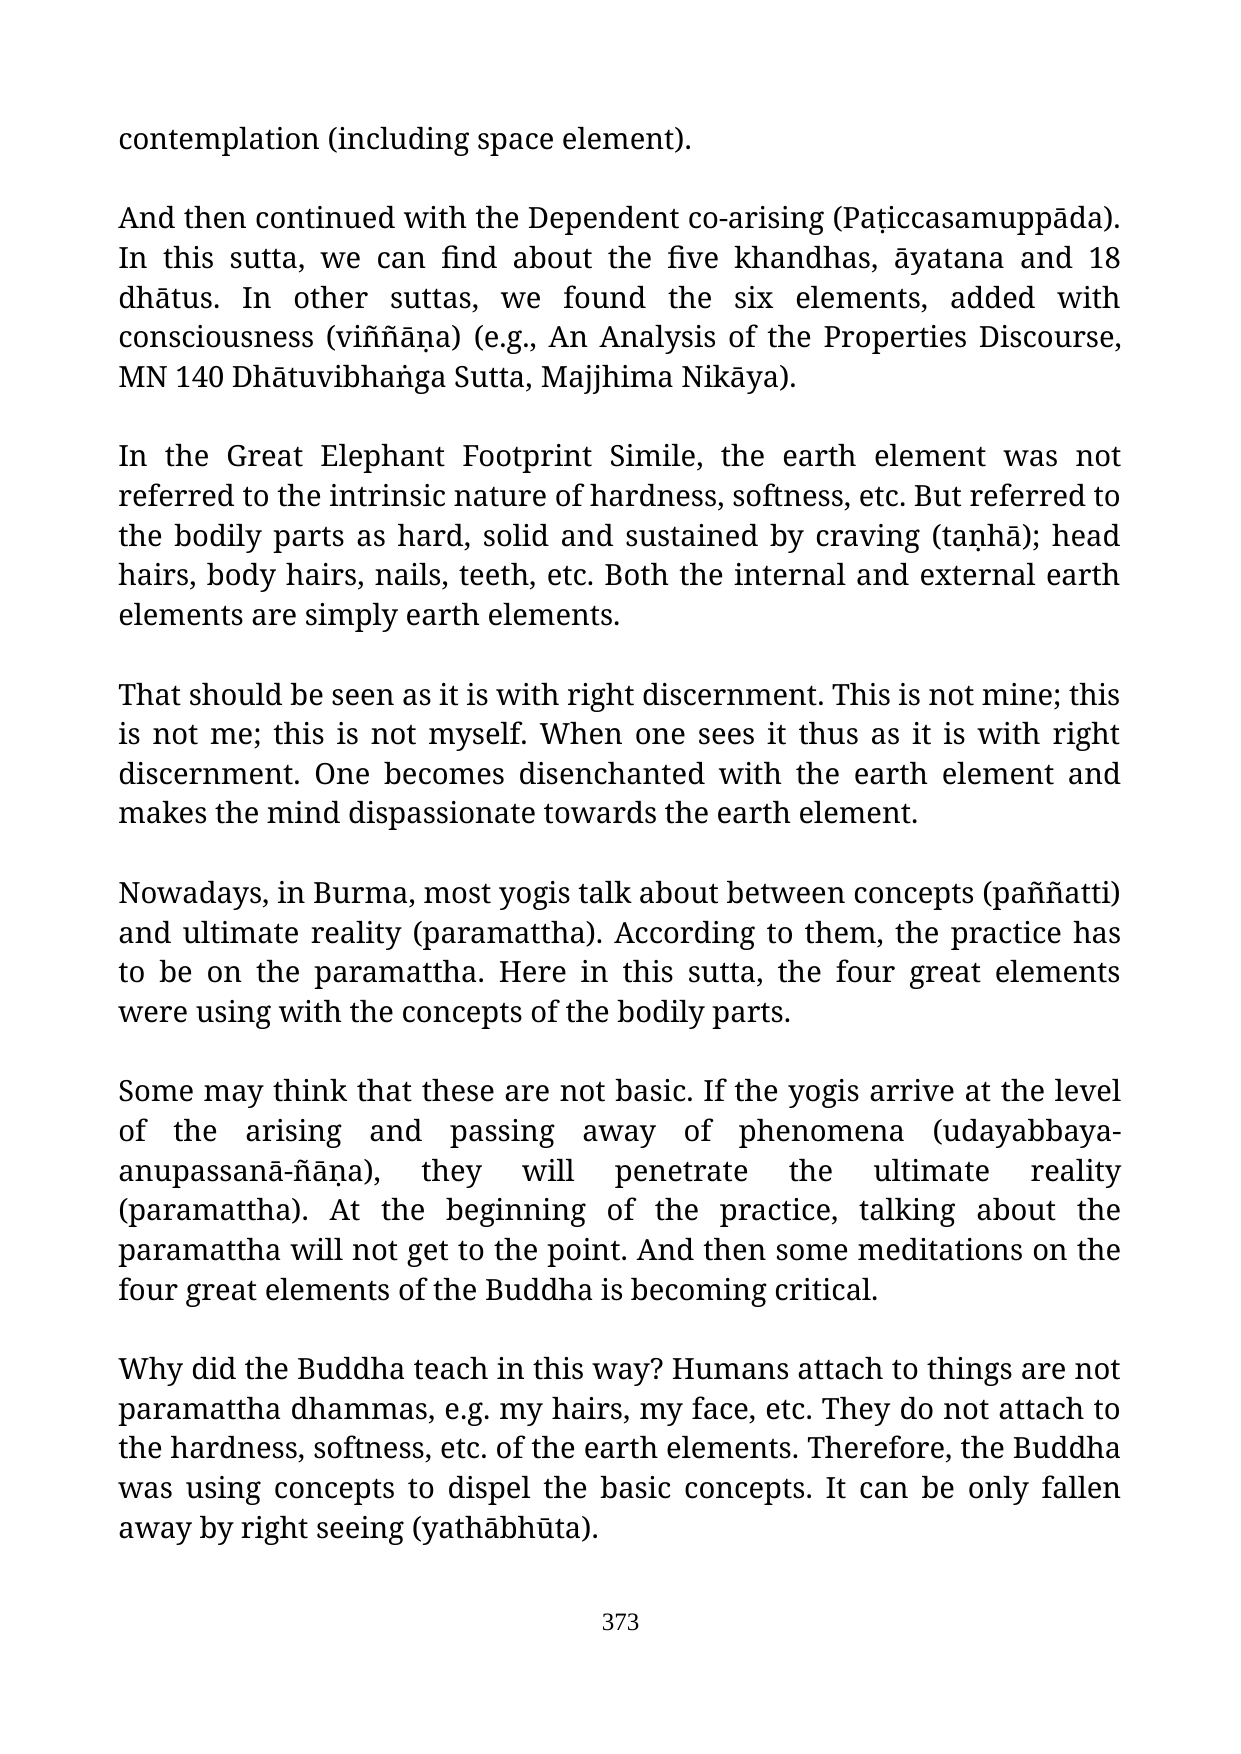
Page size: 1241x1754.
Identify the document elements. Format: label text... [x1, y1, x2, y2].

text contemplation (including space element). And then continued with the Dependent co-arising (Paṭiccasamuppāda). In this sutta, we can find about the five khandhas, āyatana and 18 dhātus. In other suttas, we found the six elements, added with consciousness (viññāṇa) (e.g., An Analysis of the Properties Discourse, MN 140 Dhātuvibhaṅga Sutta, Majjhima Nikāya). In the Great Elephant Footprint Simile, the earth element was not referred to the intrinsic nature of hardness, softness, etc. But referred to the bodily parts as hard, solid and sustained by craving (taṇhā); head hairs, body hairs, nails, teeth, etc. Both the internal and external earth elements are simply earth elements. That should be seen as it is with right discernment. This is not mine; this is not me; this is not myself. When one sees it thus as it is with right discernment. One becomes disenchanted with the earth element and makes the mind dispassionate towards the earth element. Nowadays, in Burma, most yogis talk about between concepts (paññatti) and ultimate reality (paramattha). According to them, the practice has to be on the paramattha. Here in this sutta, the four great elements were using with the concepts of the bodily parts. Some may think that these are not basic. If the yogis arrive at the level of the arising and passing away of phenomena (udayabbaya-anupassanā-ñāṇa), they will penetrate the ultimate reality (paramattha). At the beginning of the practice, talking about the paramattha will not get to the point. And then some meditations on the four great elements of the Buddha is becoming critical. Why did the Buddha teach in this way? Humans attach to things are not paramattha dhammas, e.g. my hairs, my face, etc. They do not attach to the hardness, softness, etc. of the earth elements. Therefore, the Buddha was using concepts to dispel the basic concepts. It can be only fallen away by right seeing (yathābhūta). [118, 118, 1122, 1547]
